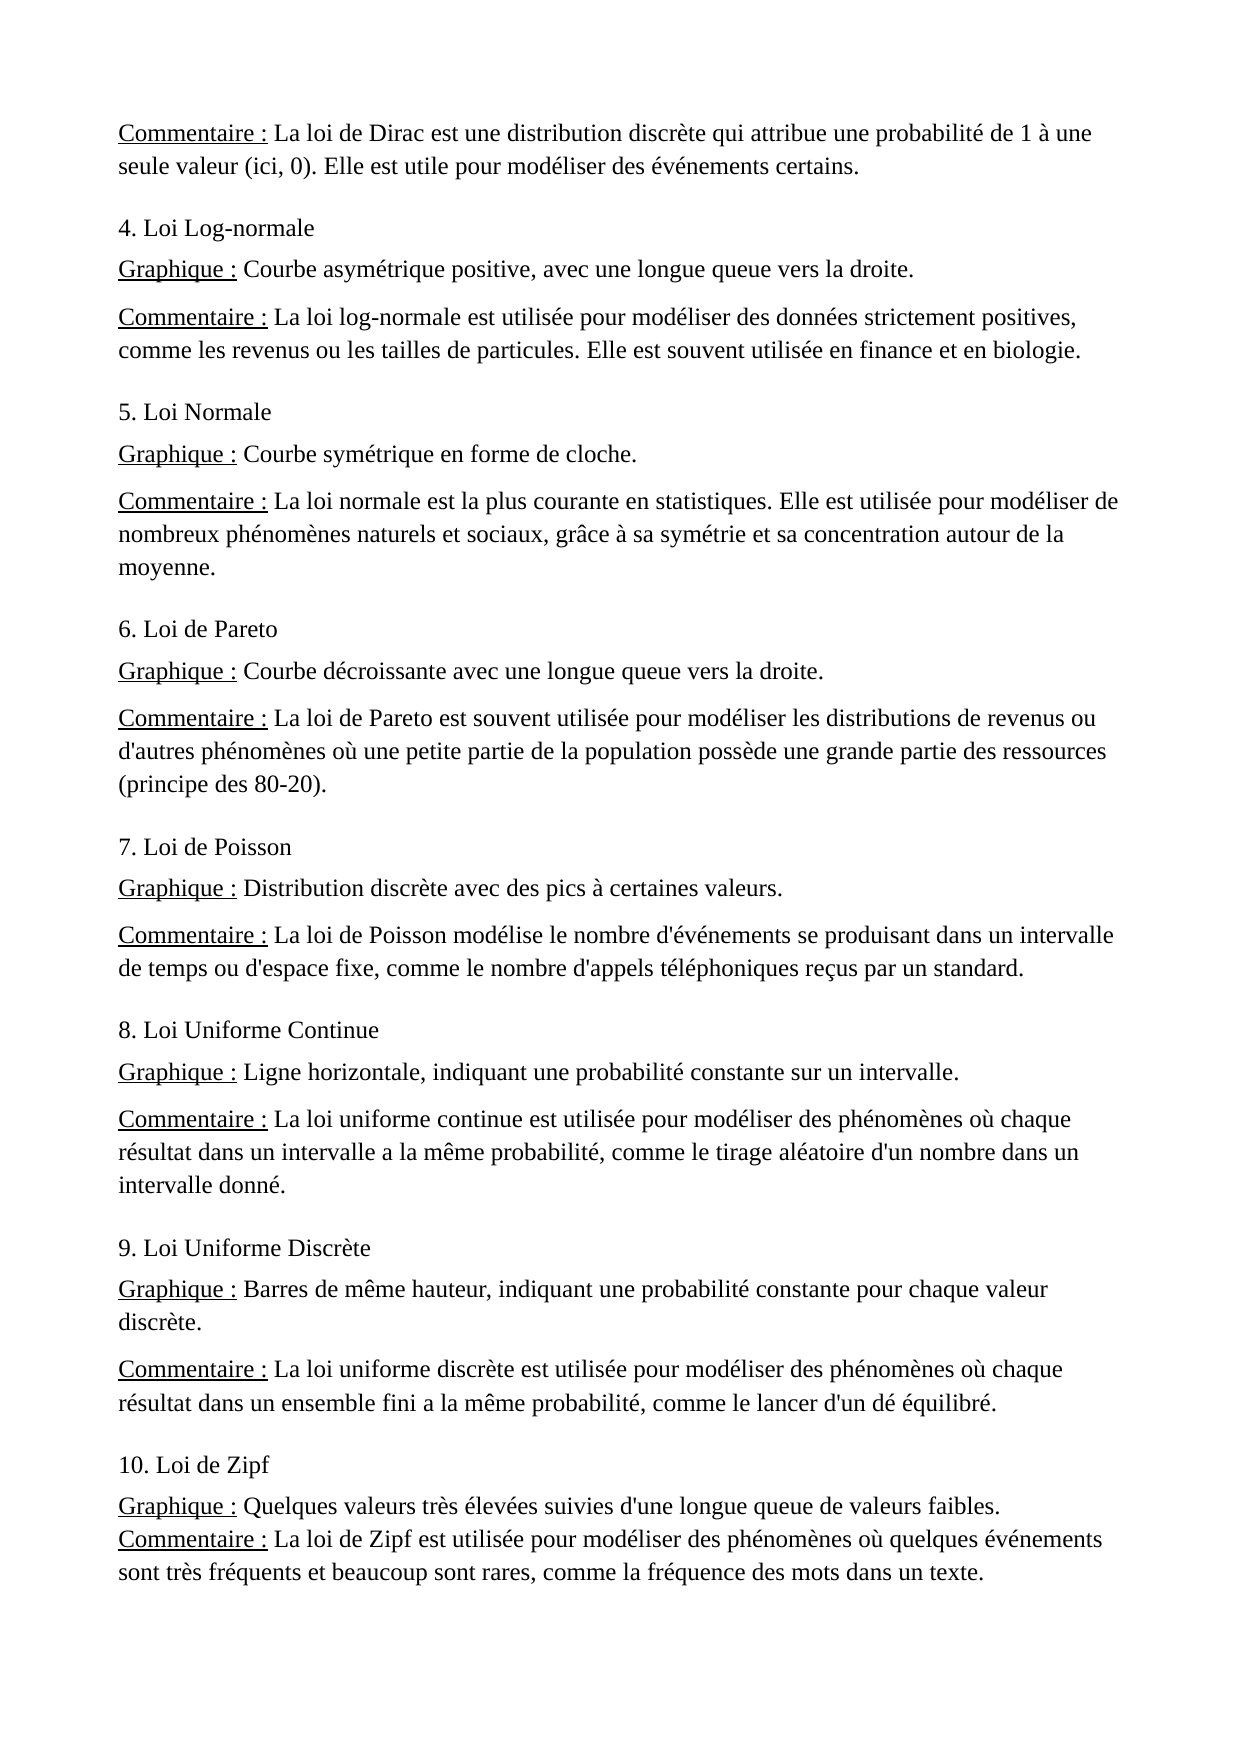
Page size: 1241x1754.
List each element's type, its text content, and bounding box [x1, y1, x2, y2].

text Graphique : Courbe asymétrique positive, avec une longue queue vers la droite. [118, 254, 1122, 283]
text Graphique : Quelques valeurs très élevées suivies d'une longue queue de valeurs faibles. Commentaire : La loi de Zipf est utilisée pour modéliser des phénomènes où quelques événements sont très fréquents et beaucoup sont rares, comme la fréquence des mots dans un texte. [118, 1491, 1122, 1586]
text Graphique : Courbe décroissante avec une longue queue vers la droite. [118, 656, 1122, 684]
subtitle 6. Loi de Pareto [118, 614, 1122, 643]
text Graphique : Ligne horizontale, indiquant une probabilité constante sur un intervalle. [118, 1057, 1122, 1086]
subtitle 5. Loi Normale [118, 397, 1122, 426]
text Graphique : Distribution discrète avec des pics à certaines valeurs. [118, 873, 1122, 902]
text Commentaire : La loi de Poisson modélise le nombre d'événements se produisant dans un intervalle de temps ou d'espace fixe, comme le nombre d'appels téléphoniques reçus par un standard. [118, 920, 1122, 982]
subtitle 4. Loi Log-normale [118, 213, 1122, 242]
subtitle 7. Loi de Poisson [118, 832, 1122, 860]
subtitle 8. Loi Uniforme Continue [118, 1016, 1122, 1044]
text Commentaire : La loi log-normale est utilisée pour modéliser des données strictement positives, comme les revenus ou les tailles de particules. Elle est souvent utilisée en finance et en biologie. [118, 302, 1122, 364]
text Graphique : Courbe symétrique en forme de cloche. [118, 439, 1122, 467]
subtitle 9. Loi Uniforme Discrète [118, 1233, 1122, 1261]
text Commentaire : La loi de Pareto est souvent utilisée pour modéliser les distributions de revenus ou d'autres phénomènes où une petite partie de la population possède une grande partie des ressources (principe des 80-20). [118, 703, 1122, 798]
text Commentaire : La loi uniforme continue est utilisée pour modéliser des phénomènes où chaque résultat dans un intervalle a la même probabilité, comme le tirage aléatoire d'un nombre dans un intervalle donné. [118, 1104, 1122, 1199]
text Commentaire : La loi normale est la plus courante en statistiques. Elle est utilisée pour modéliser de nombreux phénomènes naturels et sociaux, grâce à sa symétrie et sa concentration autour de la moyenne. [118, 486, 1122, 581]
text Commentaire : La loi de Dirac est une distribution discrète qui attribue une probabilité de 1 à une seule valeur (ici, 0). Elle est utile pour modéliser des événements certains. [118, 118, 1122, 180]
subtitle 10. Loi de Zipf [118, 1450, 1122, 1478]
text Commentaire : La loi uniforme discrète est utilisée pour modéliser des phénomènes où chaque résultat dans un ensemble fini a la même probabilité, comme le lancer d'un dé équilibré. [118, 1354, 1122, 1416]
text Graphique : Barres de même hauteur, indiquant une probabilité constante pour chaque valeur discrète. [118, 1274, 1122, 1336]
